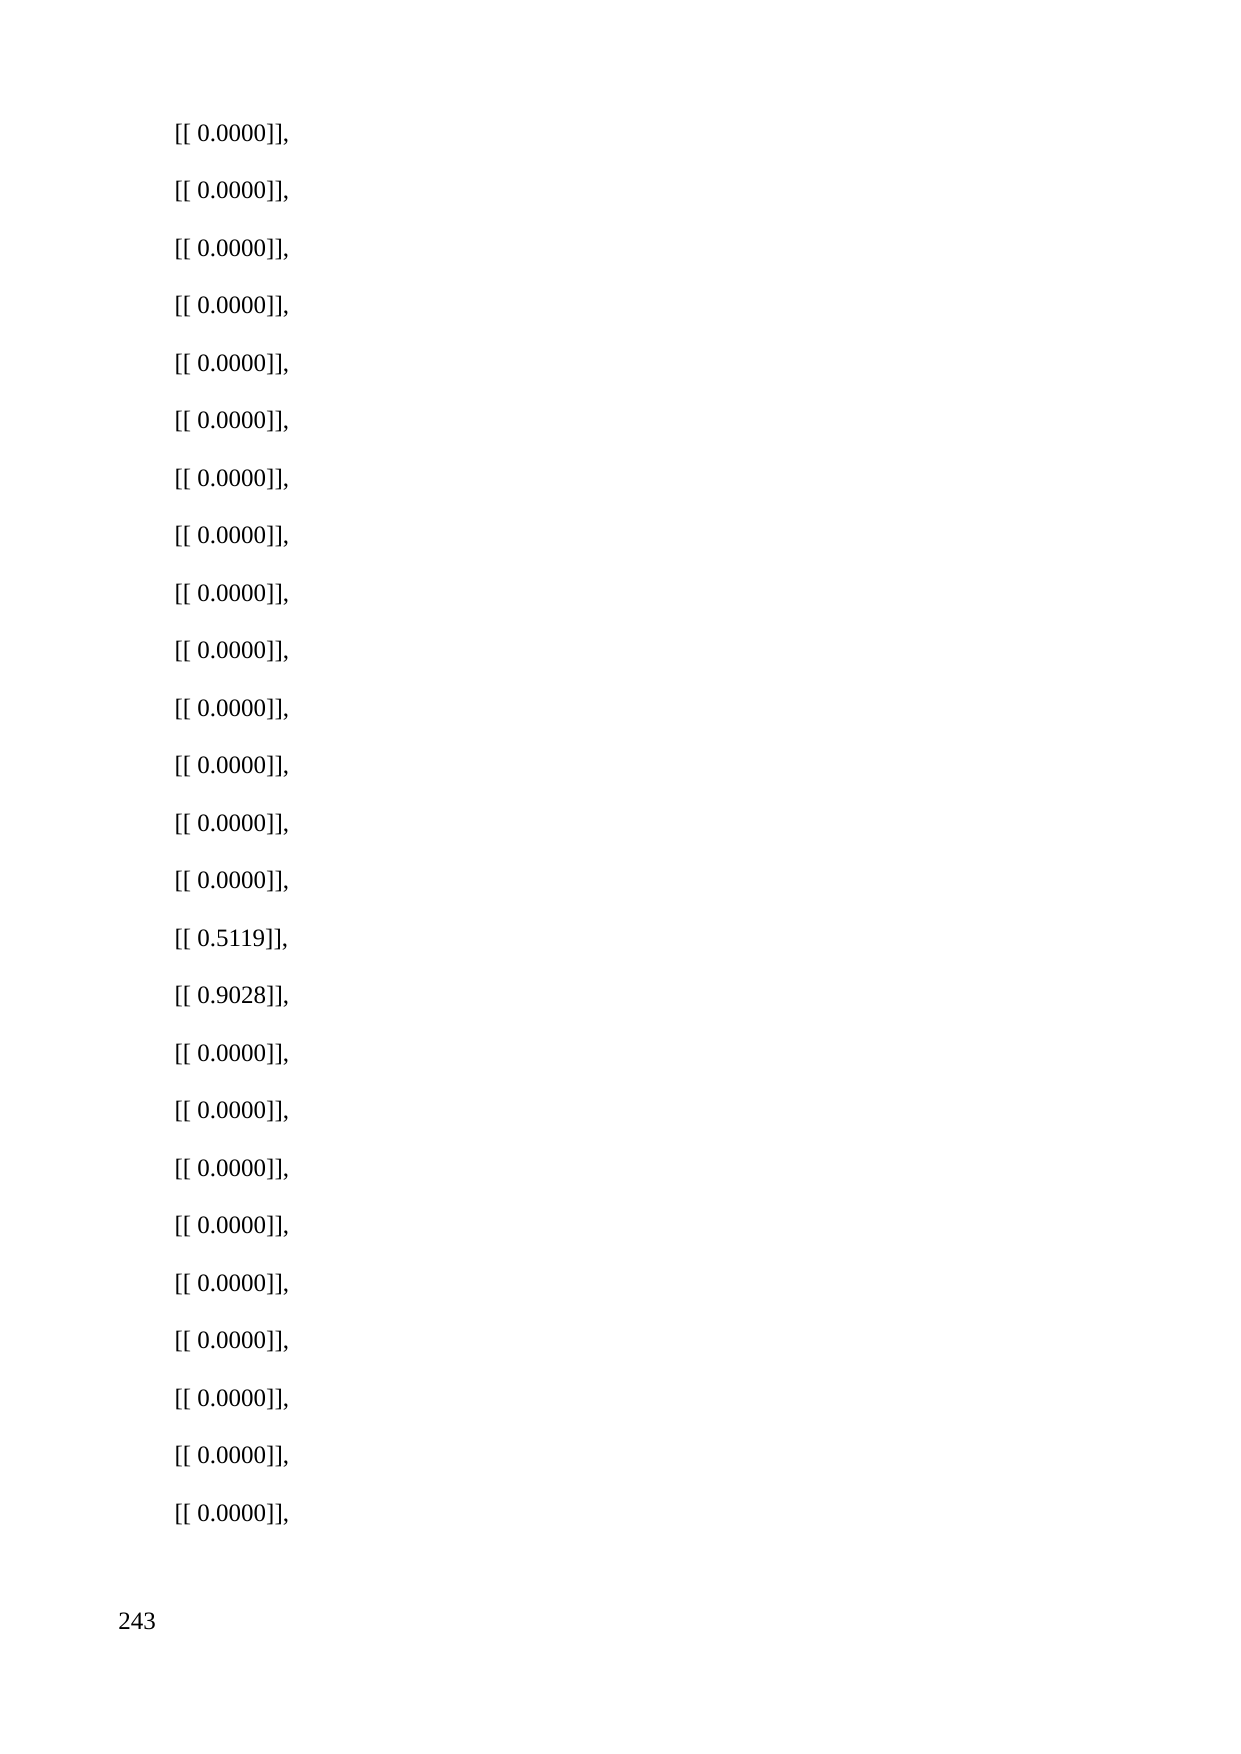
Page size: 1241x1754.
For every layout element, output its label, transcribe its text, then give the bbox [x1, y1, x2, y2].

text [[ 0.0000]], [118, 1326, 1122, 1354]
text [[ 0.0000]], [118, 808, 1122, 837]
text [[ 0.0000]], [118, 406, 1122, 434]
text [[ 0.0000]], [118, 866, 1122, 894]
text [[ 0.0000]], [118, 636, 1122, 664]
text [[ 0.5119]], [118, 923, 1122, 952]
text [[ 0.0000]], [118, 1211, 1122, 1239]
text [[ 0.0000]], [118, 1383, 1122, 1412]
text [[ 0.0000]], [118, 176, 1122, 204]
text [[ 0.9028]], [118, 981, 1122, 1009]
text [[ 0.0000]], [118, 1096, 1122, 1124]
text [[ 0.0000]], [118, 1268, 1122, 1297]
text [[ 0.0000]], [118, 118, 1122, 147]
text [[ 0.0000]], [118, 233, 1122, 262]
text [[ 0.0000]], [118, 1153, 1122, 1182]
text [[ 0.0000]], [118, 463, 1122, 492]
text [[ 0.0000]], [118, 1038, 1122, 1067]
text [[ 0.0000]], [118, 751, 1122, 779]
text [[ 0.0000]], [118, 578, 1122, 607]
text [[ 0.0000]], [118, 348, 1122, 377]
text [[ 0.0000]], [118, 1441, 1122, 1469]
text [[ 0.0000]], [118, 693, 1122, 722]
text [[ 0.0000]], [118, 521, 1122, 549]
text [[ 0.0000]], [118, 291, 1122, 319]
text [[ 0.0000]], [118, 1498, 1122, 1527]
